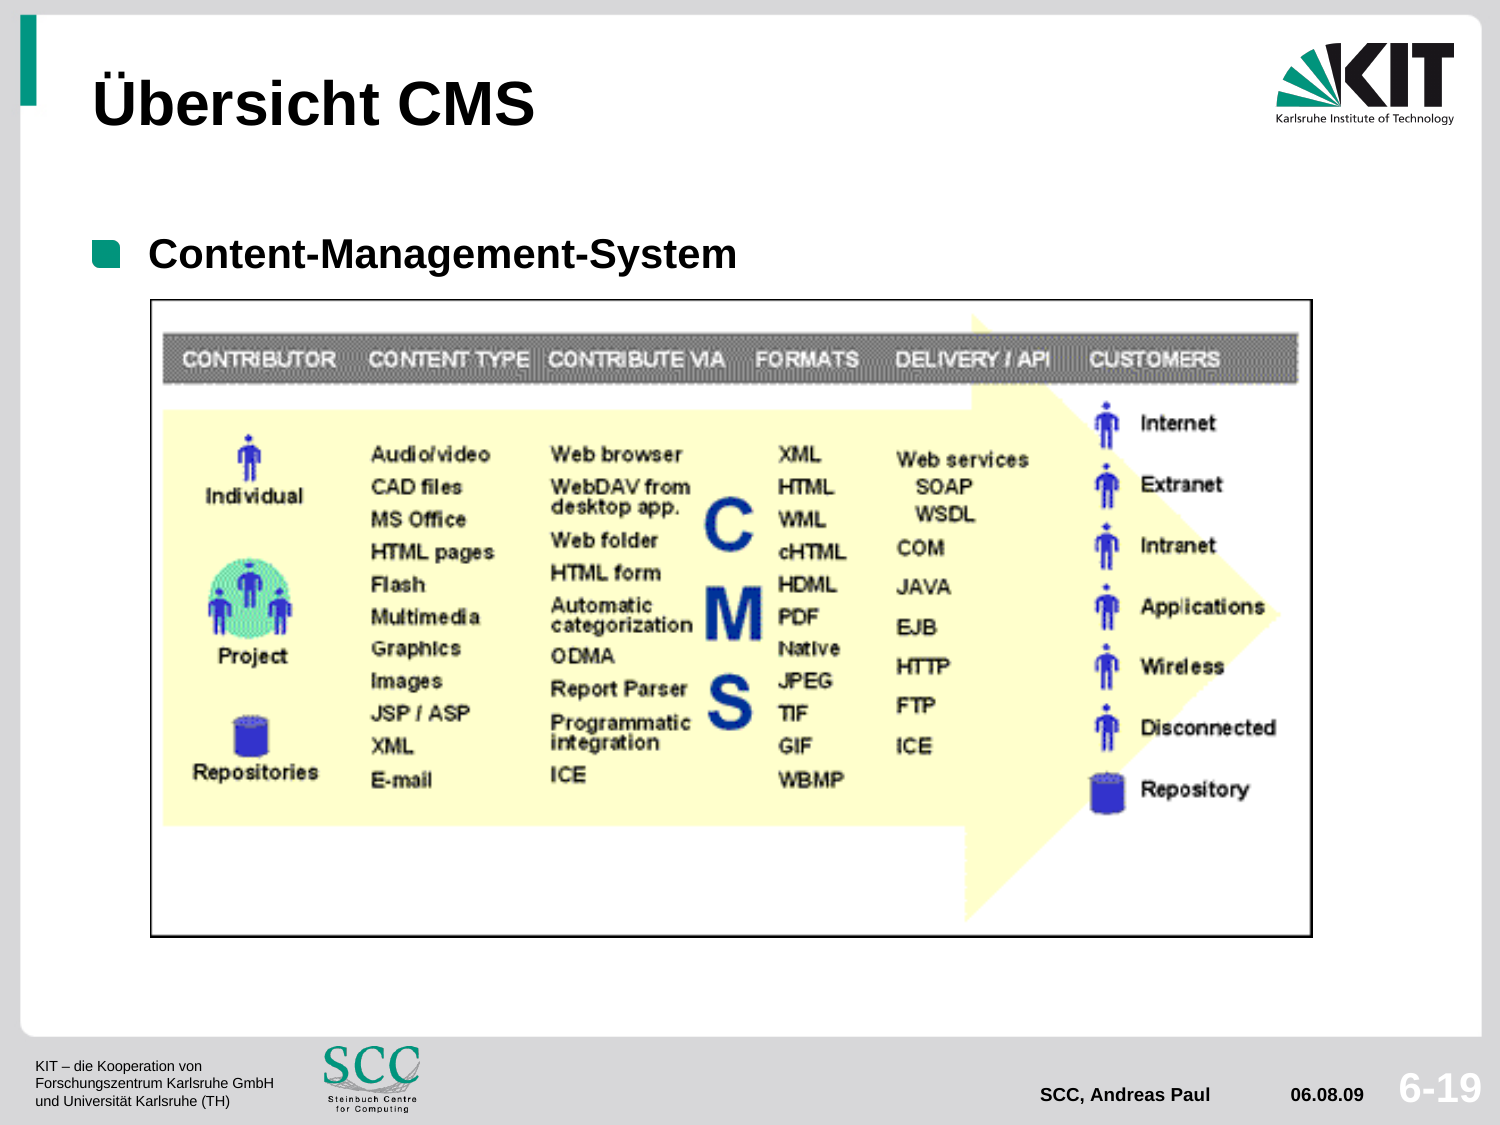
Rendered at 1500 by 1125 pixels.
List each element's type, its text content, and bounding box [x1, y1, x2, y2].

title Übersicht CMS [92, 56, 1148, 149]
picture [0, 0, 1500, 1125]
list Content-Management-System [92, 228, 1443, 972]
